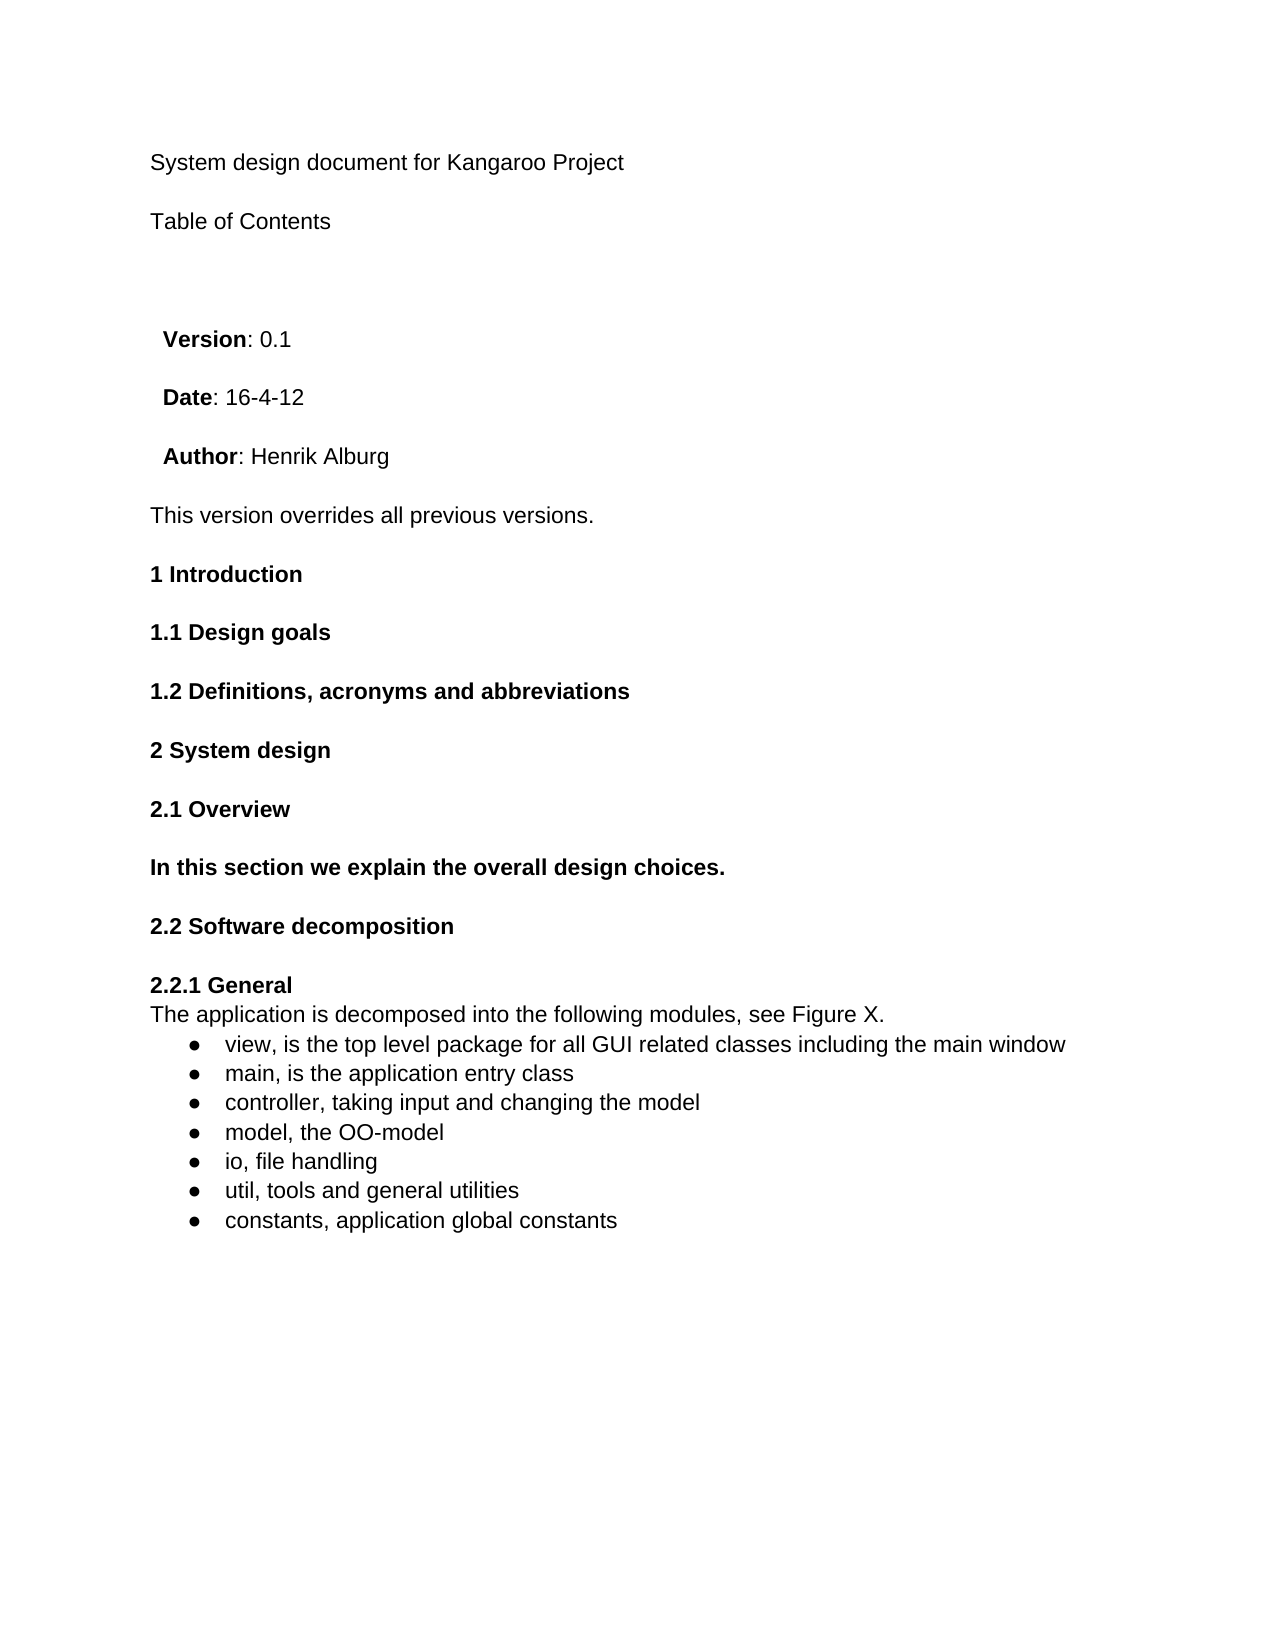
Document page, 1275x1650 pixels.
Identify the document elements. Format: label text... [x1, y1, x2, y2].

text System design document for Kangaroo Project Table of Contents Version: 0.1 Date: 16-4-12 Author: Henrik Alburg This version overrides all previous versions. 1 Introduction 1.1 Design goals 1.2 Definitions, acronyms and abbreviations 2 System design 2.1 Overview In this section we explain the overall design choices. 2.2 Software decomposition 2.2.1 General The application is decomposed into the following modules, see Figure X. [150, 150, 1125, 1027]
list model, the OO-model [187, 1119, 1125, 1145]
list main, is the application entry class [187, 1061, 1125, 1086]
list util, tools and general utilities [187, 1178, 1125, 1204]
list view, is the top level package for all GUI related classes including the main window [187, 1031, 1125, 1057]
list io, file handling [187, 1149, 1125, 1174]
list constants, application global constants [187, 1207, 1125, 1233]
list controller, taking input and changing the model [187, 1090, 1125, 1116]
